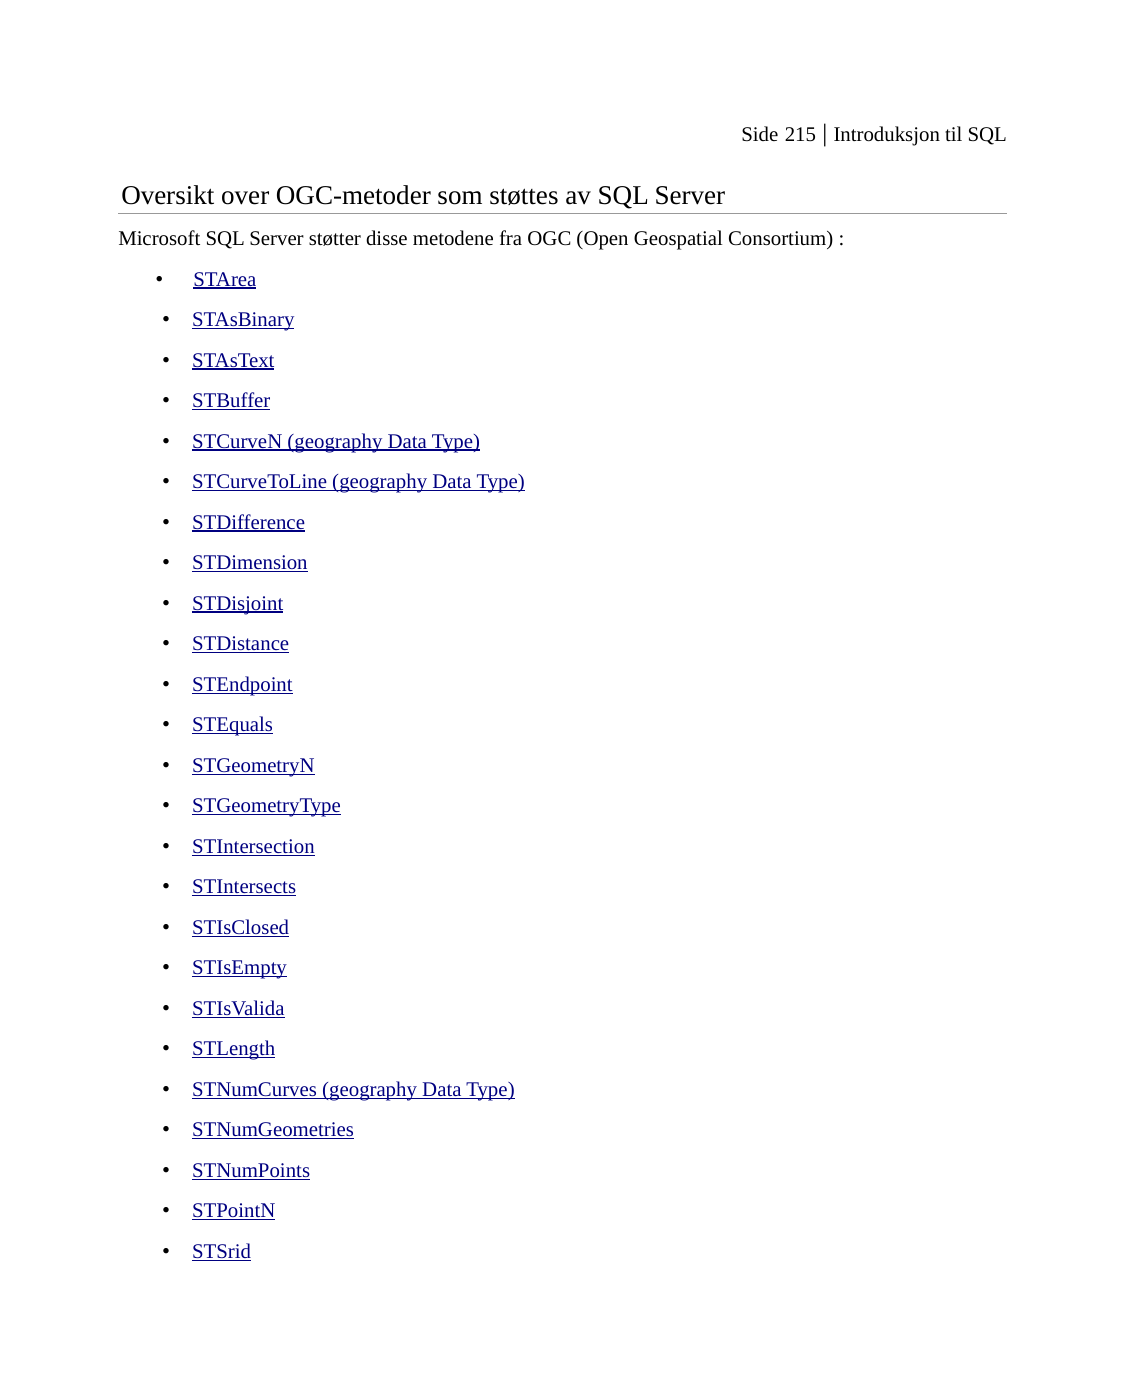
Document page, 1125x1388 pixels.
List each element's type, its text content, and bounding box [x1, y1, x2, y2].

list STNumGeometries [162, 1117, 1007, 1141]
list STNumPoints [162, 1158, 1007, 1182]
list STDistance [162, 631, 1007, 655]
list STNumCurves (geography Data Type) [162, 1077, 1007, 1101]
list STPointN [162, 1198, 1007, 1222]
text Microsoft SQL Server støtter disse metodene fra OGC (Open Geospatial Consortium) : [118, 226, 1007, 250]
list STGeometryN [162, 753, 1007, 777]
list STDimension [162, 550, 1007, 574]
list STIntersects [162, 874, 1007, 898]
list STCurveN (geography Data Type) [162, 428, 1007, 453]
list STLength [162, 1036, 1007, 1060]
list STDifference [162, 509, 1007, 534]
list STIntersection [162, 834, 1007, 858]
list STEndpoint [162, 672, 1007, 696]
list STCurveToLine (geography Data Type) [162, 469, 1007, 493]
list STIsValida [162, 996, 1007, 1020]
list STAsBinary [162, 307, 1007, 331]
list STDisjoint [162, 591, 1007, 615]
subtitle Oversikt over OGC-metoder som støttes av SQL Server [118, 176, 1007, 213]
list STAsText [162, 347, 1007, 372]
list STArea [156, 266, 1007, 291]
list STGeometryType [162, 793, 1007, 817]
list STIsClosed [162, 915, 1007, 939]
list STBuffer [162, 388, 1007, 412]
list STIsEmpty [162, 955, 1007, 979]
list STSrid [162, 1239, 1007, 1263]
list STEquals [162, 712, 1007, 736]
